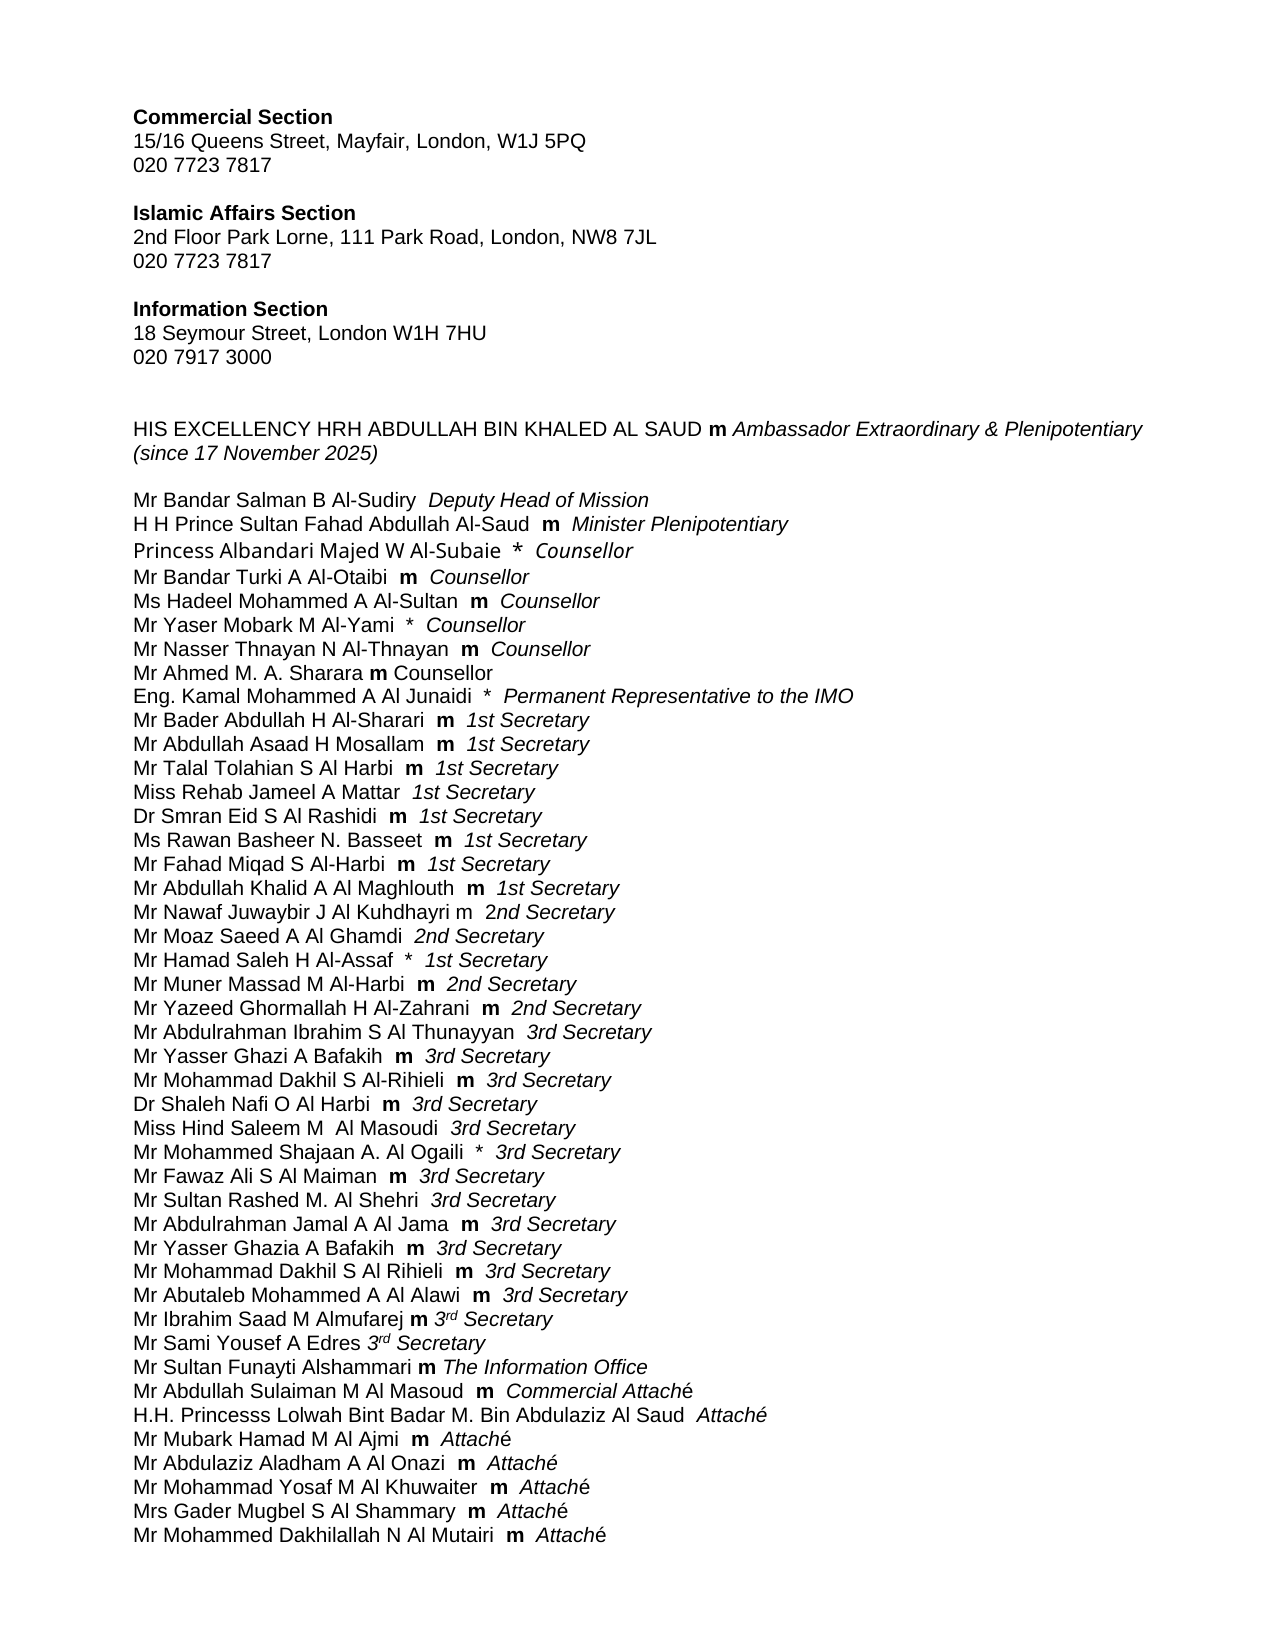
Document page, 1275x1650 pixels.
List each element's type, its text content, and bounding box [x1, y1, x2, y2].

text Mr Mohammed Shajaan A. Al Ogaili * 3rd Secretary [133, 1139, 1181, 1163]
text Mr Yaser Mobark M Al-Yami * Counsellor [133, 612, 1181, 636]
text Mr Ahmed M. A. Sharara m Counsellor [133, 660, 1181, 684]
text Dr Smran Eid S Al Rashidi m 1st Secretary [133, 804, 1181, 828]
text Mr Mubark Hamad M Al Ajmi m Attaché [133, 1427, 1181, 1451]
text Mr Abdullah Asaad H Mosallam m 1st Secretary [133, 732, 1181, 756]
text Mr Nawaf Juwaybir J Al Kuhdhayri m 2nd Secretary [133, 900, 1181, 924]
text Mr Muner Massad M Al-Harbi m 2nd Secretary [133, 972, 1181, 996]
text 15/16 Queens Street, Mayfair, London, W1J 5PQ [133, 129, 1181, 153]
text Mr Abdulaziz Aladham A Al Onazi m Attaché [133, 1451, 1181, 1475]
text Mr Mohammad Dakhil S Al Rihieli m 3rd Secretary [133, 1259, 1181, 1283]
text Islamic Affairs Section [133, 201, 1181, 225]
text Mrs Gader Mugbel S Al Shammary m Attaché [133, 1499, 1181, 1523]
text Ms Hadeel Mohammed A Al-Sultan m Counsellor [133, 588, 1181, 612]
text HIS EXCELLENCY HRH ABDULLAH BIN KHALED AL SAUD m Ambassador Extraordinary & Plenipotentiary (since 17 November 2025) [133, 416, 1181, 464]
text Mr Nasser Thnayan N Al-Thnayan m Counsellor [133, 636, 1181, 660]
text Mr Fahad Miqad S Al-Harbi m 1st Secretary [133, 852, 1181, 876]
text Mr Sultan Rashed M. Al Shehri 3rd Secretary [133, 1187, 1181, 1211]
text Information Section [133, 297, 1181, 321]
text Mr Talal Tolahian S Al Harbi m 1st Secretary [133, 756, 1181, 780]
text Mr Bandar Salman B Al-Sudiry Deputy Head of Mission [133, 488, 1181, 512]
text Mr Abdulrahman Ibrahim S Al Thunayyan 3rd Secretary [133, 1020, 1181, 1044]
text 2nd Floor Park Lorne, 111 Park Road, London, NW8 7JL [133, 225, 1181, 249]
text Mr Mohammad Yosaf M Al Khuwaiter m Attaché [133, 1475, 1181, 1499]
text Mr Mohammed Dakhilallah N Al Mutairi m Attaché [133, 1523, 1181, 1547]
text Mr Ibrahim Saad M Almufarej m 3rd Secretary [133, 1307, 1181, 1331]
text Mr Yasser Ghazia A Bafakih m 3rd Secretary [133, 1235, 1181, 1259]
text Mr Abdullah Khalid A Al Maghlouth m 1st Secretary [133, 876, 1181, 900]
text H.H. Princesss Lolwah Bint Badar M. Bin Abdulaziz Al Saud Attaché [133, 1403, 1181, 1427]
text 020 7723 7817 [133, 249, 1181, 273]
text Mr Yasser Ghazi A Bafakih m 3rd Secretary [133, 1044, 1181, 1068]
text Ms Rawan Basheer N. Basseet m 1st Secretary [133, 828, 1181, 852]
text 020 7917 3000 [133, 344, 1181, 368]
text 020 7723 7817 [133, 153, 1181, 177]
text Mr Moaz Saeed A Al Ghamdi 2nd Secretary [133, 924, 1181, 948]
text Mr Fawaz Ali S Al Maiman m 3rd Secretary [133, 1163, 1181, 1187]
text Miss Rehab Jameel A Mattar 1st Secretary [133, 780, 1181, 804]
text Dr Shaleh Nafi O Al Harbi m 3rd Secretary [133, 1092, 1181, 1116]
text Mr Sami Yousef A Edres 3rd Secretary [133, 1331, 1181, 1355]
text Eng. Kamal Mohammed A Al Junaidi * Permanent Representative to the IMO [133, 684, 1181, 708]
text Mr Bandar Turki A Al-Otaibi m Counsellor [133, 564, 1181, 588]
text Mr Abdulrahman Jamal A Al Jama m 3rd Secretary [133, 1211, 1181, 1235]
text 18 Seymour Street, London W1H 7HU [133, 321, 1181, 344]
text H H Prince Sultan Fahad Abdullah Al-Saud m Minister Plenipotentiary [133, 512, 1181, 536]
text Princess Albandari Majed W Al-Subaie * Counsellor [133, 536, 1181, 564]
text Mr Bader Abdullah H Al-Sharari m 1st Secretary [133, 708, 1181, 732]
text Commercial Section [133, 105, 1181, 129]
text Mr Sultan Funayti Alshammari m The Information Office [133, 1355, 1181, 1379]
text Mr Abutaleb Mohammed A Al Alawi m 3rd Secretary [133, 1283, 1181, 1307]
text Mr Hamad Saleh H Al-Assaf * 1st Secretary [133, 948, 1181, 972]
text Mr Yazeed Ghormallah H Al-Zahrani m 2nd Secretary [133, 996, 1181, 1020]
text Miss Hind Saleem M Al Masoudi 3rd Secretary [133, 1116, 1181, 1139]
text Mr Mohammad Dakhil S Al-Rihieli m 3rd Secretary [133, 1068, 1181, 1092]
text Mr Abdullah Sulaiman M Al Masoud m Commercial Attaché [133, 1379, 1181, 1403]
